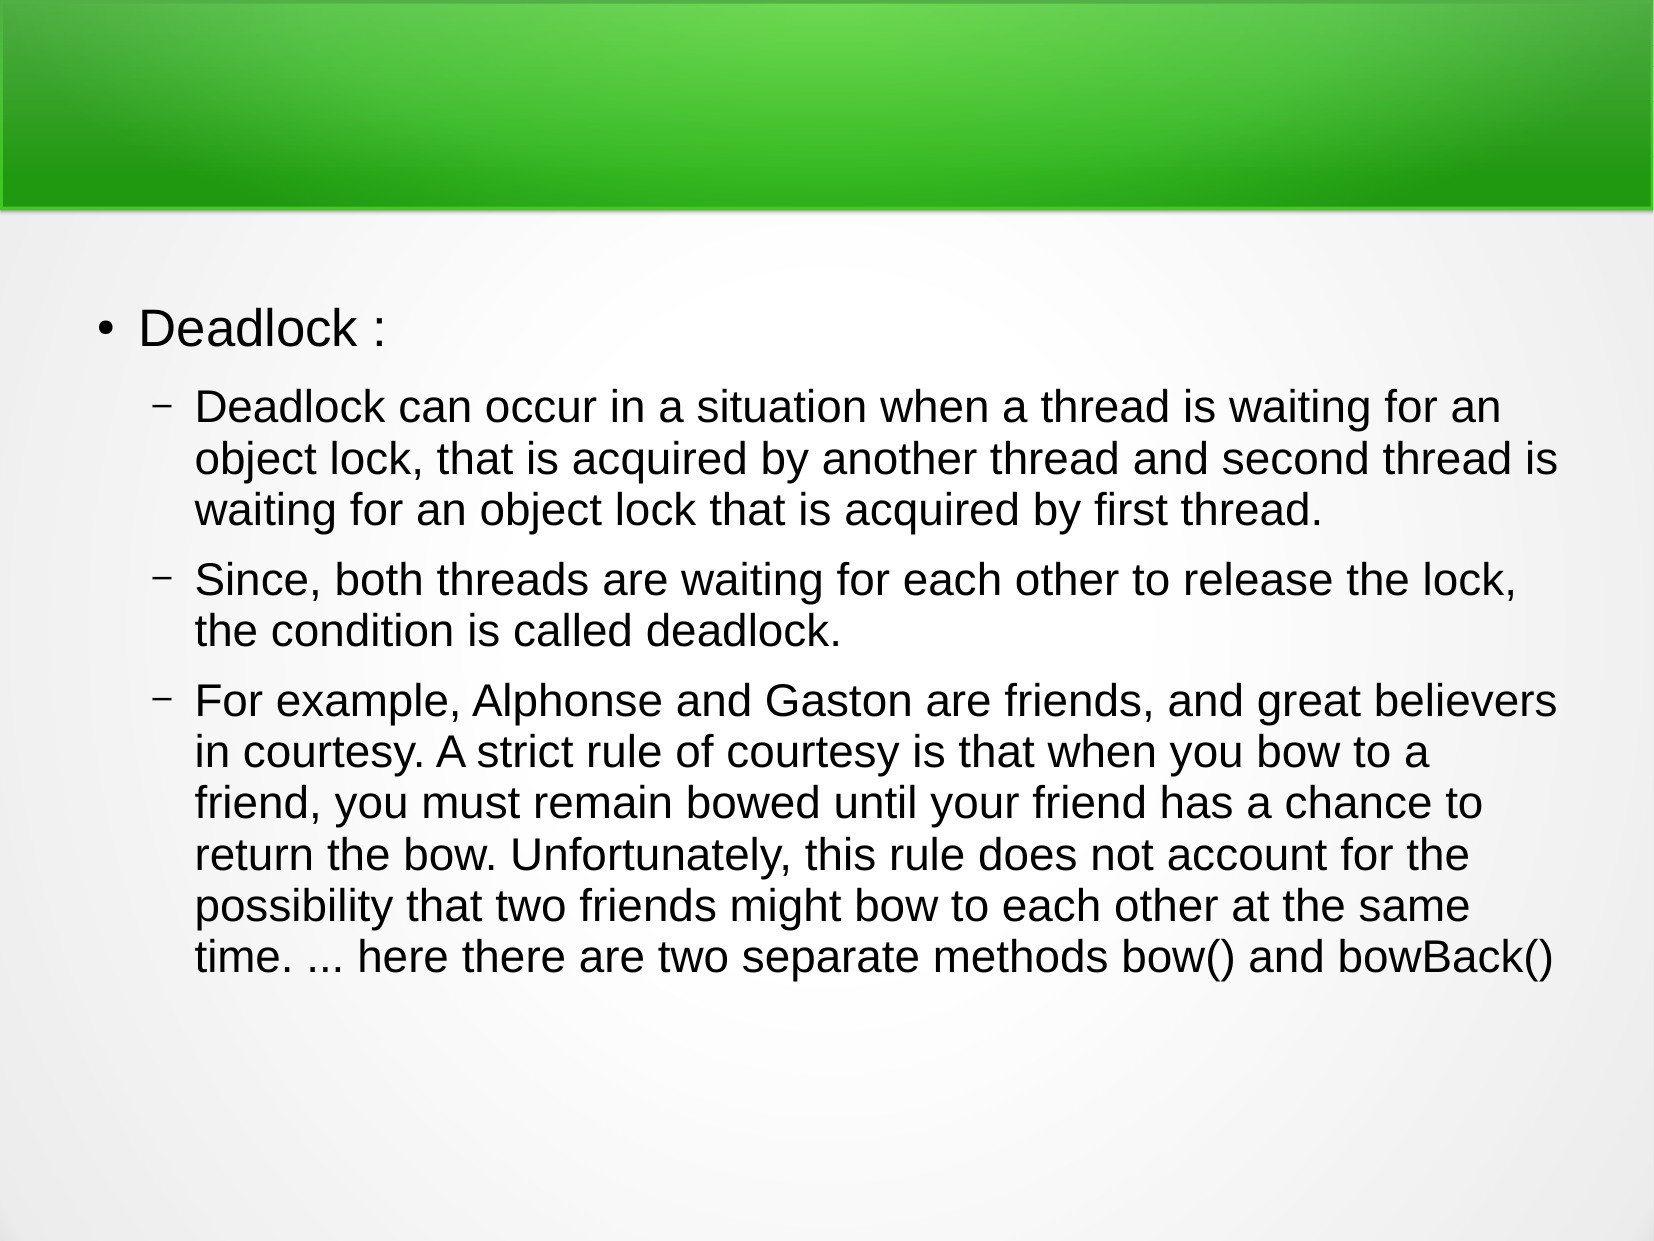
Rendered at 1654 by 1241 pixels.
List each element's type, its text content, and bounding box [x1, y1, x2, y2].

list Deadlock : Deadlock can occur in a situation when a thread is waiting for an object lock, that is acquired by another thread and second thread is waiting for an object lock that is acquired by first thread. Since, both threads are waiting for each other to release the lock, the condition is called deadlock. For example, Alphonse and Gaston are friends, and great believers in courtesy. A strict rule of courtesy is that when you bow to a friend, you must remain bowed until your friend has a chance to return the bow. Unfortunately, this rule does not account for the possibility that two friends might bow to each other at the same time. ... here there are two separate methods bow() and bowBack() [82, 299, 1571, 1019]
